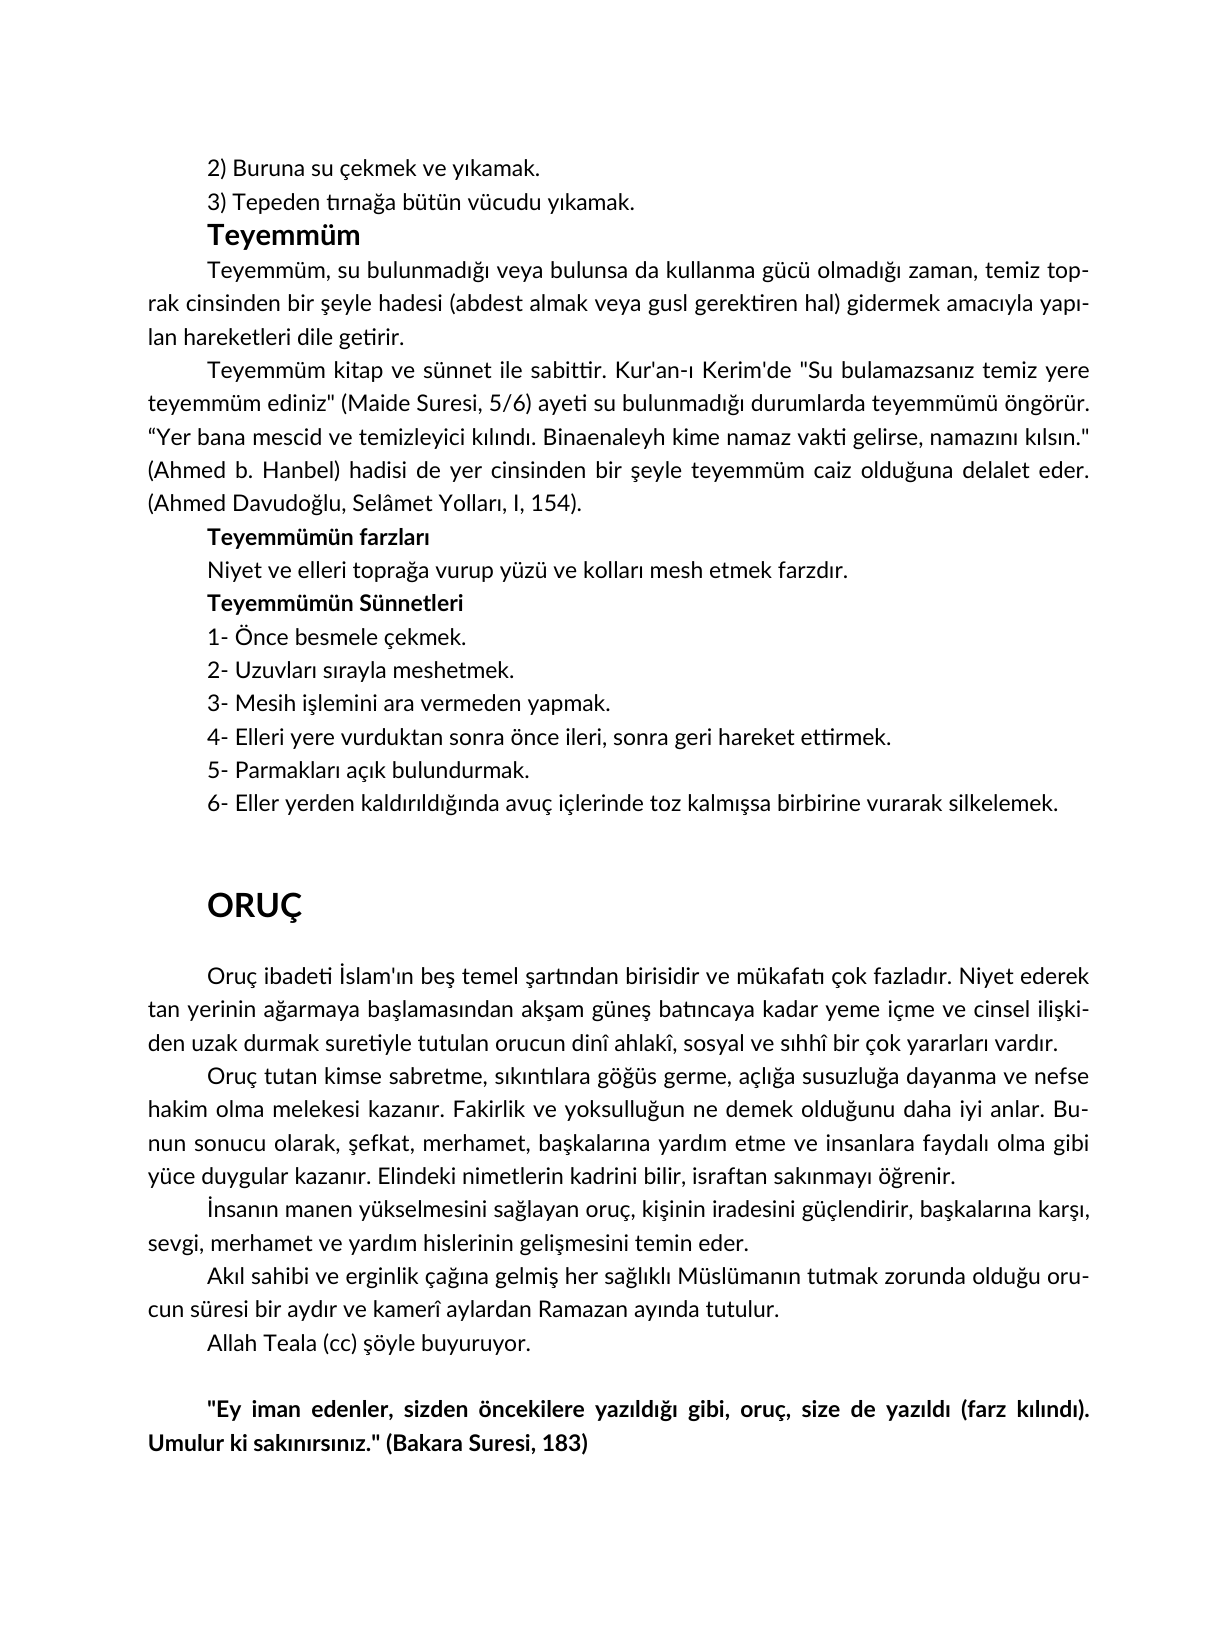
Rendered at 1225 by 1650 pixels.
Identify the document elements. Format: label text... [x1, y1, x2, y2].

text Te­yem­mü­mün farz­la­rı [148, 518, 1090, 552]
text 1- Ön­ce bes­me­le çek­mek. [148, 618, 1090, 652]
text Te­yem­müm ki­tap ve sünnet ile sa­bit­tir. Kur'an-ı Ke­rim'de "Su bu­la­maz­sa­nız te­miz ye­re te­yem­müm edi­niz" (Ma­ide Su­re­si, 5/6) aye­ti su bu­lun­ma­dı­ğı du­rum­lar­da te­yem­mü­mü ön­gö­rür. “Yer ba­na mes­cid ve te­miz­le­yi­ci kı­lın­dı. Bi­na­ena­leyh ki­me na­maz vak­ti ge­lir­se, na­ma­zı­nı kıl­sın." (Ah­med b. Han­bel) ha­di­si de yer cin­sin­den bir şey­le te­yem­müm ca­iz ol­du­ğu­na de­la­let eder. (Ah­med Da­vu­doğ­lu, Se­lâ­met Yol­la­rı, I, 154). [148, 352, 1090, 518]
text Oruç iba­de­ti İs­la­m'ın beş te­mel şar­tın­dan bi­ri­si­dir ve mü­ka­fa­tı çok faz­la­dır. Ni­yet ede­rek tan ye­ri­nin ağar­ma­ya baş­la­ma­sın­dan ak­şam gü­neş ba­tın­ca­ya ka­dar ye­me iç­me ve cin­sel iliş­ki­den uzak dur­mak su­re­tiy­le tu­tu­lan oru­cun di­nî ah­la­kî, sos­yal ve sıh­hî bir çok ya­rar­la­rı var­dır. [148, 958, 1090, 1058]
text Oruç tu­tan kim­se sab­ret­me, sı­kın­tı­la­ra gö­ğüs ger­me, aç­lı­ğa su­suz­lu­ğa da­yan­ma ve nef­se ha­kim ol­ma me­le­ke­si ka­za­nır. Fa­kir­lik ve yok­sul­lu­ğun ne de­mek ol­du­ğu­nu da­ha iyi an­lar. Bu­nun so­nu­cu ola­rak, şef­kat, mer­ha­met, baş­ka­la­rı­na yar­dım et­me ve in­san­la­ra fay­da­lı ol­ma gi­bi yü­ce duy­gu­lar ka­za­nır. Elin­de­ki ni­met­le­rin kad­ri­ni bi­lir, is­raf­tan sa­kın­ma­yı öğ­re­nir. [148, 1058, 1090, 1191]
text Akıl sa­hi­bi ve er­gin­lik ça­ğı­na gel­miş her sağ­lık­lı Müs­lü­ma­nın tut­mak zo­run­da ol­du­ğu oru­cun sü­re­si bir ay­dır ve ka­me­rî ay­lar­dan Ra­ma­zan ayın­da tu­tu­lur. [148, 1258, 1090, 1324]
text İn­sa­nın ma­nen yük­sel­me­si­ni sağ­la­yan oruç, ki­şi­nin ira­de­si­ni güç­len­di­rir, baş­ka­la­rı­na kar­şı, sev­gi, mer­ha­met ve yar­dım his­le­ri­nin ge­liş­me­si­ni te­min eder. [148, 1191, 1090, 1258]
text 3) Te­pe­den tır­na­ğa bü­tün vü­cu­du yı­ka­mak. [148, 183, 1090, 217]
text 4- El­le­ri ye­re vur­duk­tan son­ra ön­ce ile­ri, son­ra ge­ri ha­re­ket et­tir­mek. [148, 718, 1090, 752]
text 5- Par­mak­la­rı açık bu­lun­dur­mak. [148, 752, 1090, 785]
text Te­yem­müm, su bu­lun­ma­dı­ğı ve­ya bu­lun­sa da kul­lan­ma gü­cü ol­ma­dı­ğı za­man, te­miz top­rak cin­sin­den bir şey­le ha­de­si (ab­dest al­mak ve­ya gusl ge­rek­ti­ren hal) gi­der­mek ama­cıy­la ya­pı­lan ha­re­ket­le­ri di­le ge­ti­rir. [148, 252, 1090, 352]
text 6- El­ler yer­den kal­dı­rıl­dı­ğın­da avuç iç­le­rin­de toz kal­mış­sa bir­bi­ri­ne vu­ra­rak sil­ke­le­mek. [148, 785, 1090, 818]
text Al­lah Te­ala (cc) şöy­le bu­yu­ru­yor. [148, 1324, 1090, 1358]
text "Ey iman eden­ler, siz­den ön­ce­ki­le­re ya­zıl­dı­ğı gi­bi, oruç, si­ze de ya­zıl­dı (farz kı­lın­dı). Umu­lur ki sa­kı­nır­sı­nız." (Ba­ka­ra Su­re­si, 183) [148, 1391, 1090, 1458]
text 3- Me­sih iş­le­mi­ni ara ver­me­den yap­mak. [148, 685, 1090, 718]
text ORUÇ [148, 884, 1090, 924]
text Ni­yet ve el­le­ri top­ra­ğa vu­rup yü­zü ve kol­la­rı mesh et­mek farz­dır. [148, 552, 1090, 585]
text 2) Bu­ru­na su çek­mek ve yı­ka­mak. [148, 150, 1090, 183]
text 2- Uzuv­la­rı sı­ray­la mes­het­mek. [148, 652, 1090, 685]
text Te­yem­müm [148, 217, 1090, 252]
text Te­yem­mü­mün Sün­netle­ri [148, 585, 1090, 618]
